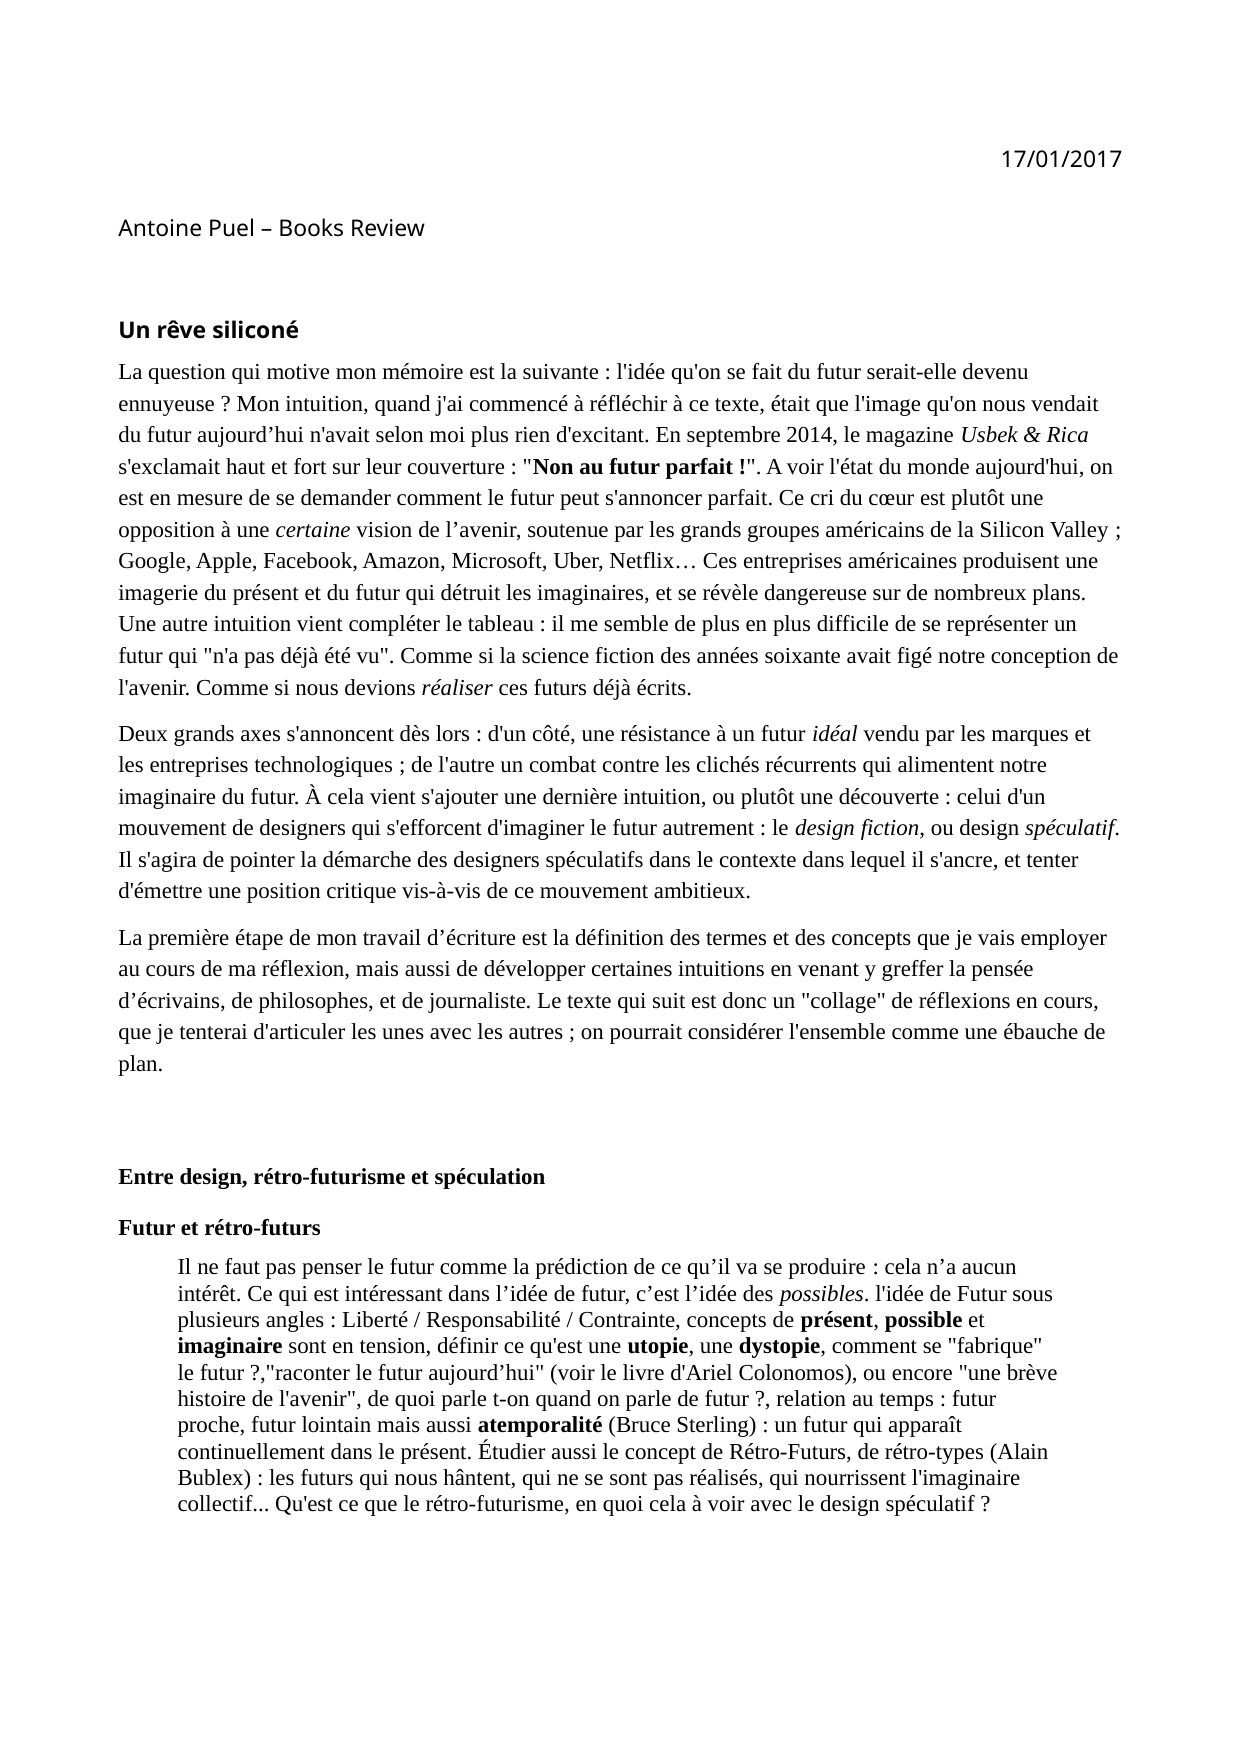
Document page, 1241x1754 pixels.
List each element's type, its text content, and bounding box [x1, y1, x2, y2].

text La première étape de mon travail d’écriture est la définition des termes et des concepts que je vais employer au cours de ma réflexion, mais aussi de développer certaines intuitions en venant y greffer la pensée d’écrivains, de philosophes, et de journaliste. Le texte qui suit est donc un "collage" de réflexions en cours, que je tenterai d'articuler les unes avec les autres ; on pourrait considérer l'ensemble comme une ébauche de plan. [118, 924, 1122, 1076]
subtitle 17/01/2017 [118, 143, 1122, 174]
text Il ne faut pas penser le futur comme la prédiction de ce qu’il va se produire : cela n’a aucun intérêt. Ce qui est intéressant dans l’idée de futur, c’est l’idée des possibles. l'idée de Futur sous plusieurs angles : Liberté / Responsabilité / Contrainte, concepts de présent, possible et imaginaire sont en tension, définir ce qu'est une utopie, une dystopie, comment se "fabrique" le futur ?,"raconter le futur aujourd’hui" (voir le livre d'Ariel Colonomos), ou encore "une brève histoire de l'avenir", de quoi parle t-on quand on parle de futur ?, relation au temps : futur proche, futur lointain mais aussi atemporalité (Bruce Sterling) : un futur qui apparaît continuellement dans le présent. Étudier aussi le concept de Rétro-Futurs, de rétro-types (Alain Bublex) : les futurs qui nous hântent, qui ne se sont pas réalisés, qui nourrissent l'imaginaire collectif... Qu'est ce que le rétro-futurisme, en quoi cela à voir avec le design spéculatif ? [177, 1253, 1063, 1517]
subtitle Antoine Puel – Books Review [118, 212, 1122, 243]
text Deux grands axes s'annoncent dès lors : d'un côté, une résistance à un futur idéal vendu par les marques et les entreprises technologiques ; de l'autre un combat contre les clichés récurrents qui alimentent notre imaginaire du futur. À cela vient s'ajouter une dernière intuition, ou plutôt une découverte : celui d'un mouvement de designers qui s'efforcent d'imaginer le futur autrement : le design fiction, ou design spéculatif. Il s'agira de pointer la démarche des designers spéculatifs dans le contexte dans lequel il s'ancre, et tenter d'émettre une position critique vis-à-vis de ce mouvement ambitieux. [118, 720, 1122, 904]
subtitle Entre design, rétro-futurisme et spéculation [118, 1163, 1122, 1189]
subtitle Futur et rétro-futurs [118, 1214, 1122, 1241]
subtitle Un rêve siliconé [118, 314, 1122, 346]
text La question qui motive mon mémoire est la suivante : l'idée qu'on se fait du futur serait-elle devenu ennuyeuse ? Mon intuition, quand j'ai commencé à réfléchir à ce texte, était que l'image qu'on nous vendait du futur aujourd’hui n'avait selon moi plus rien d'excitant. En septembre 2014, le magazine Usbek & Rica s'exclamait haut et fort sur leur couverture : "Non au futur parfait !". A voir l'état du monde aujourd'hui, on est en mesure de se demander comment le futur peut s'annoncer parfait. Ce cri du cœur est plutôt une opposition à une certaine vision de l’avenir, soutenue par les grands groupes américains de la Silicon Valley ; Google, Apple, Facebook, Amazon, Microsoft, Uber, Netflix… Ces entreprises américaines produisent une imagerie du présent et du futur qui détruit les imaginaires, et se révèle dangereuse sur de nombreux plans. Une autre intuition vient compléter le tableau : il me semble de plus en plus difficile de se représenter un futur qui "n'a pas déjà été vu". Comme si la science fiction des années soixante avait figé notre conception de l'avenir. Comme si nous devions réaliser ces futurs déjà écrits. [118, 358, 1122, 700]
